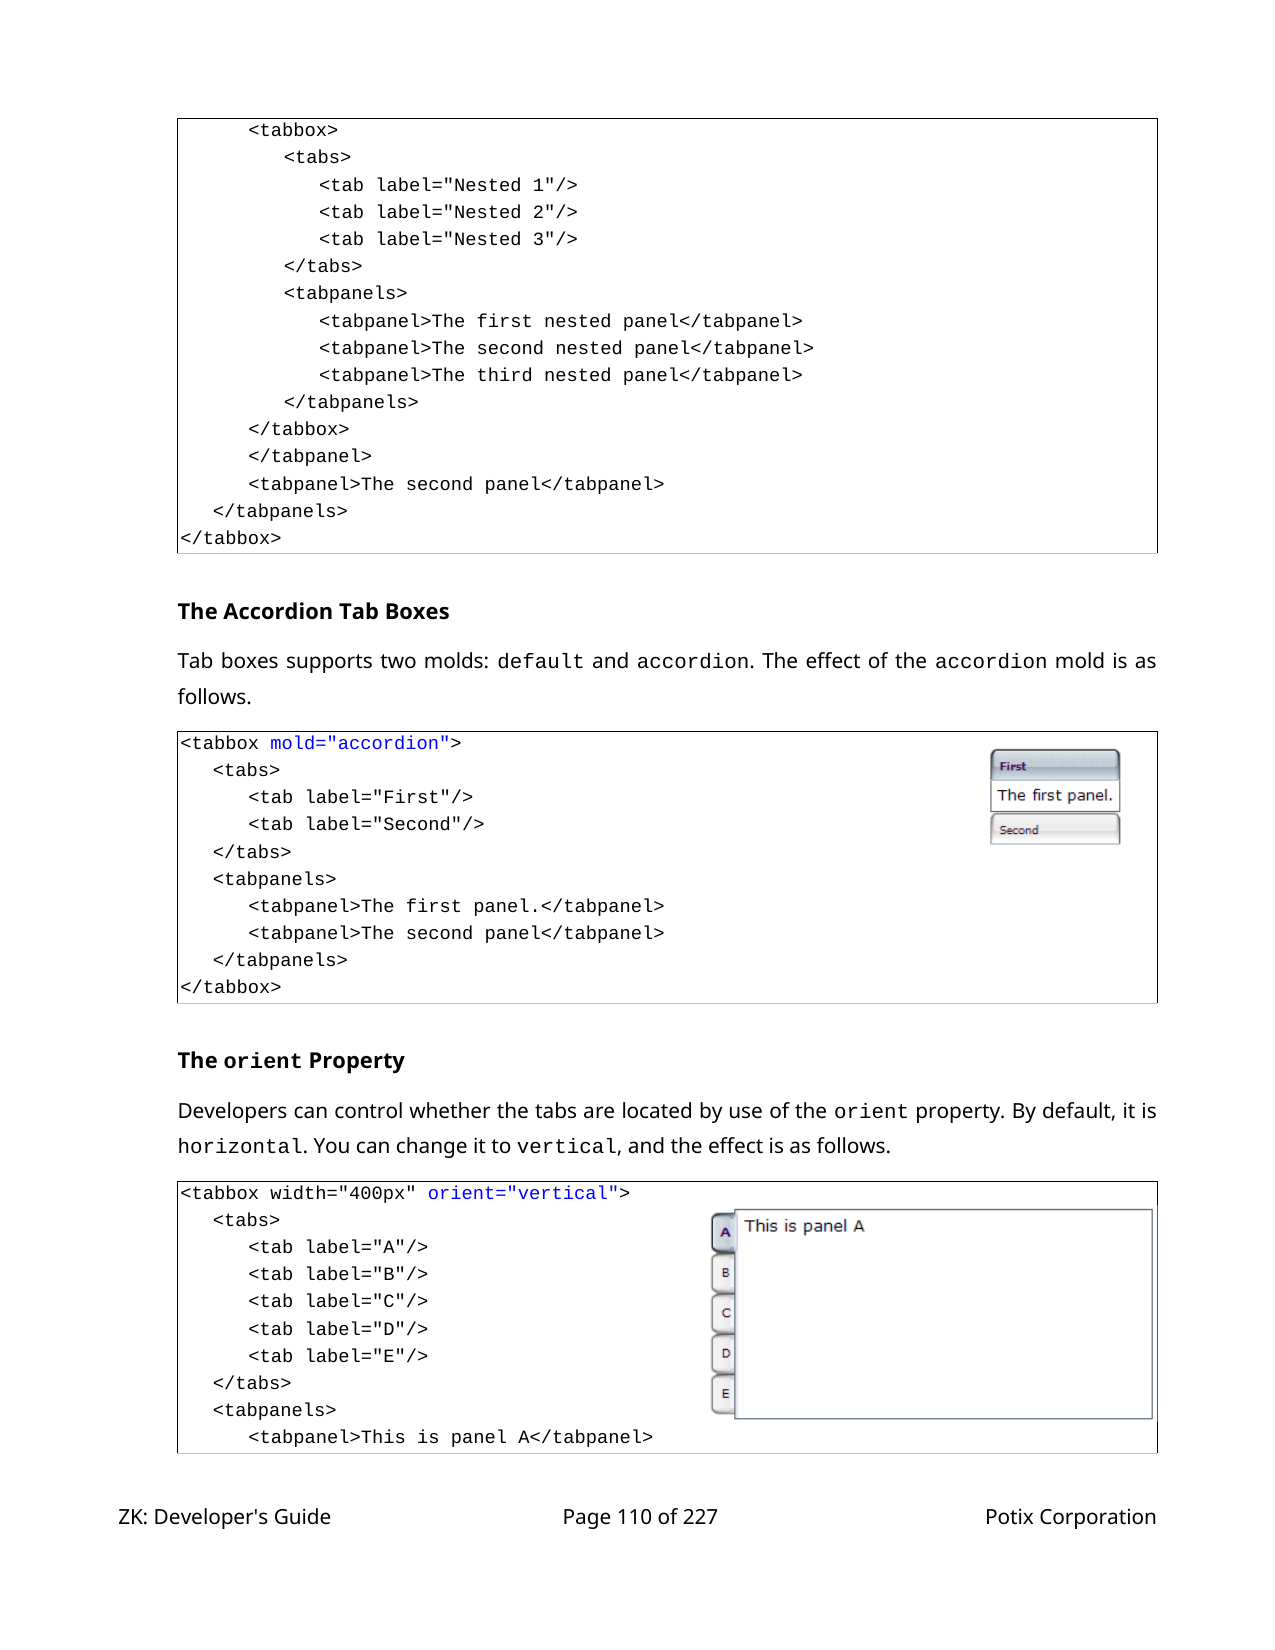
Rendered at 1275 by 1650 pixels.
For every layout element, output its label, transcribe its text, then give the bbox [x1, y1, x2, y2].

text <tabbox mold="accordion"> [178, 732, 1157, 755]
text Tab boxes supports two molds: default and accordion. The effect of the accordion mold is as follows. [177, 646, 1157, 710]
text <tab label="Nested 2"/> [178, 200, 1157, 224]
text <tab label="C"/> [178, 1289, 708, 1314]
text <tabs> [178, 1208, 708, 1232]
text <tab label="Nested 3"/> [178, 227, 1157, 251]
text <tabpanels> [178, 1398, 708, 1422]
text <tabs> [178, 145, 1157, 169]
text <tabpanel>The first nested panel</tabpanel> [178, 308, 1157, 333]
text <tabpanel>The first panel.</tabpanel> [178, 894, 1157, 918]
text </tabpanels> [178, 390, 1157, 414]
text <tabpanel>The second nested panel</tabpanel> [178, 336, 1157, 360]
text <tab label="E"/> [178, 1344, 708, 1368]
text <tab label="B"/> [178, 1262, 708, 1286]
text <tab label="First"/> [178, 785, 987, 809]
text <tabbox> [178, 119, 1157, 142]
text </tabbox> [178, 526, 1157, 553]
picture [987, 746, 1125, 847]
text </tabs> [178, 839, 1157, 864]
text <tabpanel>The second panel</tabpanel> [178, 472, 1157, 496]
text </tabbox> [178, 417, 1157, 441]
text </tabbox> [178, 975, 1157, 1003]
text </tabpanels> [178, 499, 1157, 523]
text </tabs> [178, 254, 1157, 278]
text <tabs> [178, 758, 987, 782]
text <tab label="A"/> [178, 1235, 708, 1259]
subtitle The Accordion Tab Boxes [177, 596, 1157, 626]
text [1125, 758, 1157, 782]
subtitle The orient Property [177, 1045, 1157, 1075]
text <tabpanel>This is panel A</tabpanel> [178, 1425, 1157, 1453]
text <tabpanel>The third nested panel</tabpanel> [178, 363, 1157, 387]
text Developers can control whether the tabs are located by use of the orient property. By default, it is horizontal. You can change it to vertical, and the effect is as follows. [177, 1096, 1157, 1160]
text <tabbox width="400px" orient="vertical"> [178, 1182, 1157, 1205]
text [1125, 812, 1157, 837]
picture [708, 1205, 1158, 1422]
text <tab label="Second"/> [178, 812, 987, 837]
text <tabpanels> [178, 867, 1157, 891]
text </tabs> [178, 1371, 708, 1395]
text </tabpanels> [178, 948, 1157, 972]
text <tab label="D"/> [178, 1317, 708, 1341]
text <tab label="Nested 1"/> [178, 172, 1157, 197]
text [1125, 785, 1157, 809]
text <tabpanels> [178, 281, 1157, 306]
text </tabpanel> [178, 444, 1157, 469]
text <tabpanel>The second panel</tabpanel> [178, 921, 1157, 945]
